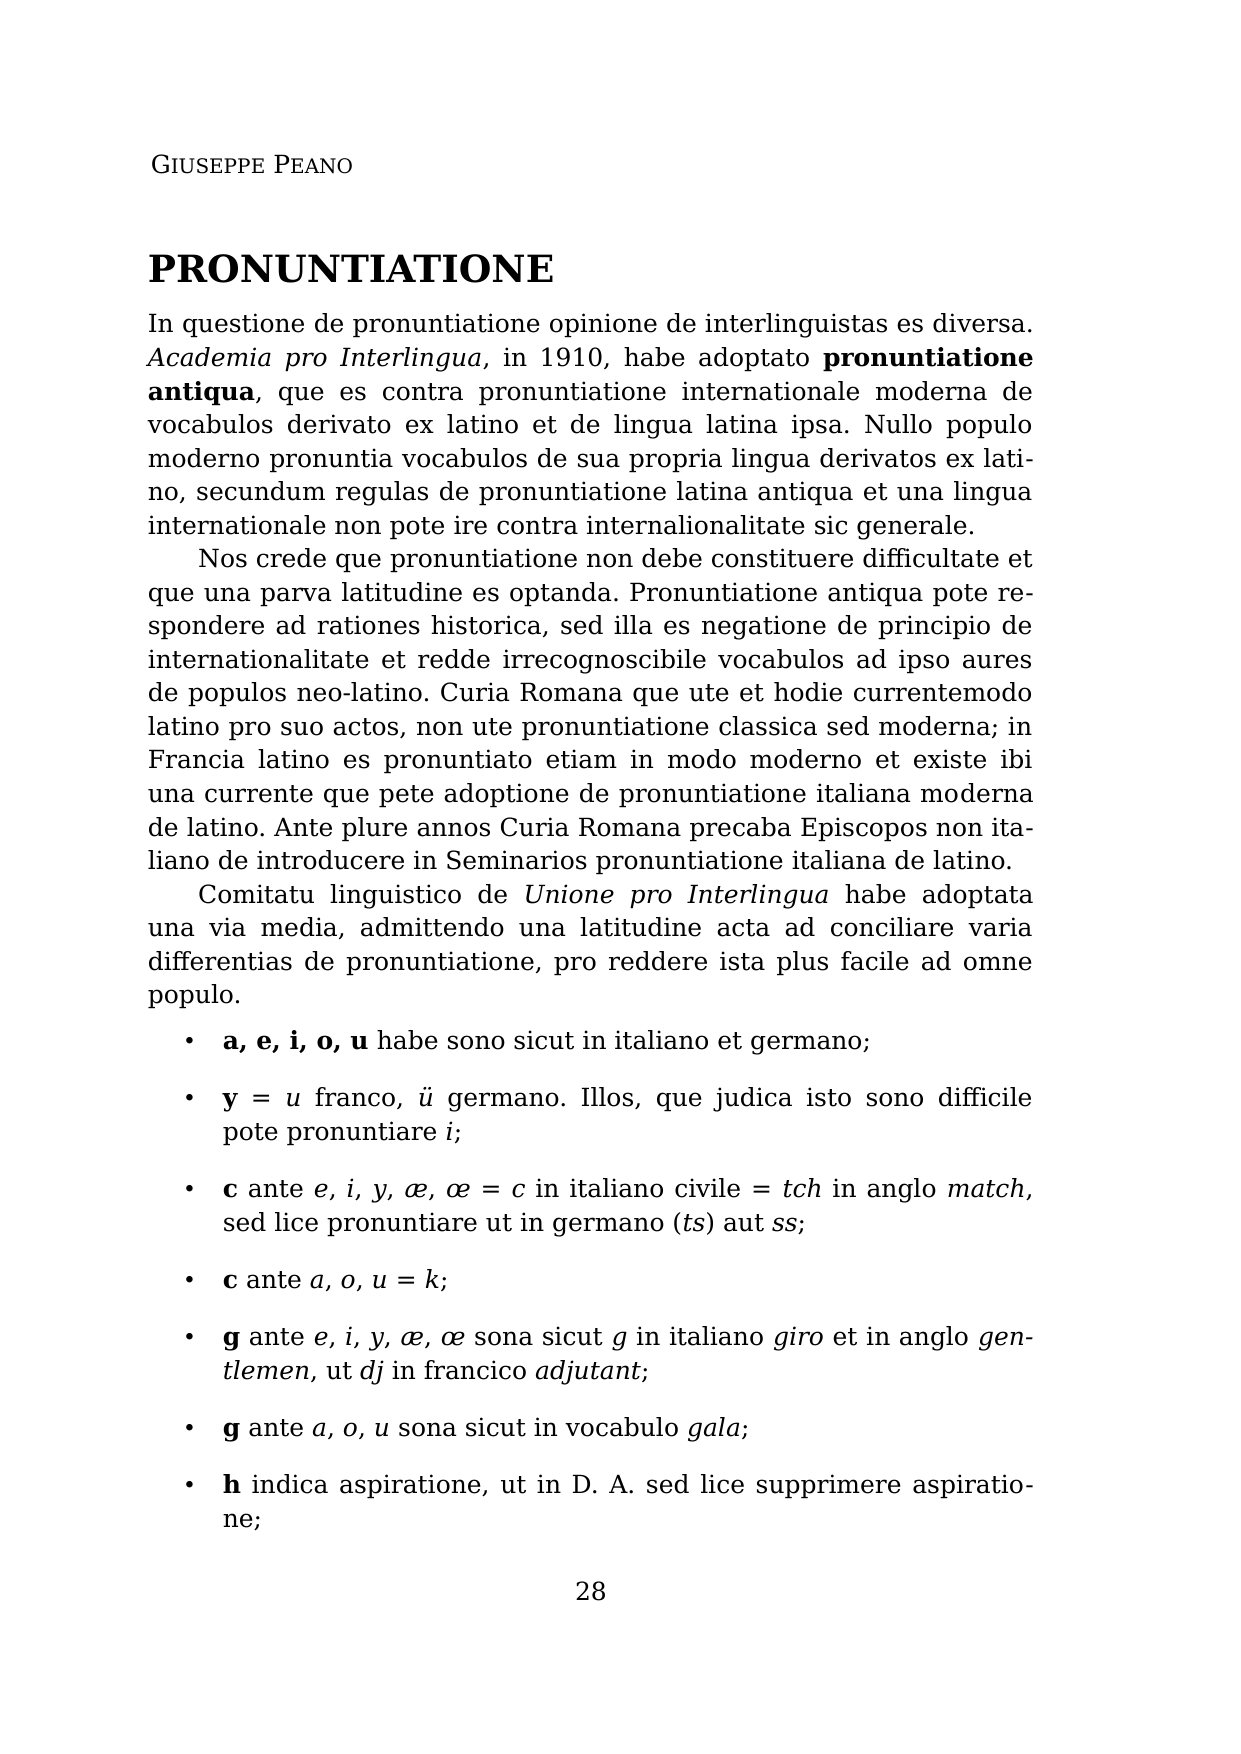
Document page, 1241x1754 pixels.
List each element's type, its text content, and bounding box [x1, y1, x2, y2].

list y = u franco, ü germano. Illos, que judica isto sono difficile pote pronun­tiare i; [185, 1083, 1033, 1146]
text In questione de pronuntiatione opinione de interlinguistas es di­versa. Acade­mia pro Interlingua, in 1910, habe adoptato pronuntia­tione antiqua, que es contra pronuntiatione internationale moderna de vocabulos derivato ex latino et de lingua latina ipsa. Nullo populo moderno pronuntia vocabulos de sua propria lingua derivatos ex lati­no, secundum regulas de pronuntiatione latina antiqua et una lingua internationale non pote ire contra internalionalitate sic generale. [148, 309, 1033, 540]
list a, e, i, o, u habe sono sicut in italiano et germano; [185, 1026, 1033, 1055]
list g ante a, o, u sona sicut in vocabulo gala; [185, 1413, 1033, 1442]
subtitle PRONUNTIATIONE [148, 247, 1033, 292]
list g ante e, i, y, æ, œ sona sicut g in italiano giro et in anglo gen­tlemen, ut dj in francico adjutant; [185, 1322, 1033, 1385]
text Comitatu linguistico de Unione pro Interlingua habe adoptata una via media, admittendo una latitudine acta ad conciliare varia differentias de pronuntiatio­ne, pro reddere ista plus facile ad omne populo. [148, 880, 1033, 1010]
list c ante e, i, y, æ, œ = c in italiano civile = tch in anglo match, sed lice pronuntiare ut in germano (ts) aut ss; [185, 1174, 1033, 1237]
list h indica aspiratione, ut in D. A. sed lice supprimere aspiratio­ne; [185, 1470, 1033, 1533]
text Nos crede que pronuntiatione non debe constituere difficultate et que una parva latitudine es optanda. Pronuntiatione antiqua pote re­spondere ad ratio­nes historica, sed illa es negatione de principio de internationalitate et redde irrecognoscibile vocabulos ad ipso aures de populos neo-latino. Curia Romana que ute et hodie currentemodo latino pro suo actos, non ute pronuntiatione classica sed moderna; in Francia latino es pronuntiato etiam in modo moderno et existe ibi una currente que pete adoptione de pronuntiatione italiana mo­derna de latino. Ante plure annos Curia Romana precaba Episcopos non ita­liano de introducere in Seminarios pronuntiatione italiana de lati­no. [148, 544, 1033, 876]
list c ante a, o, u = k; [185, 1265, 1033, 1294]
